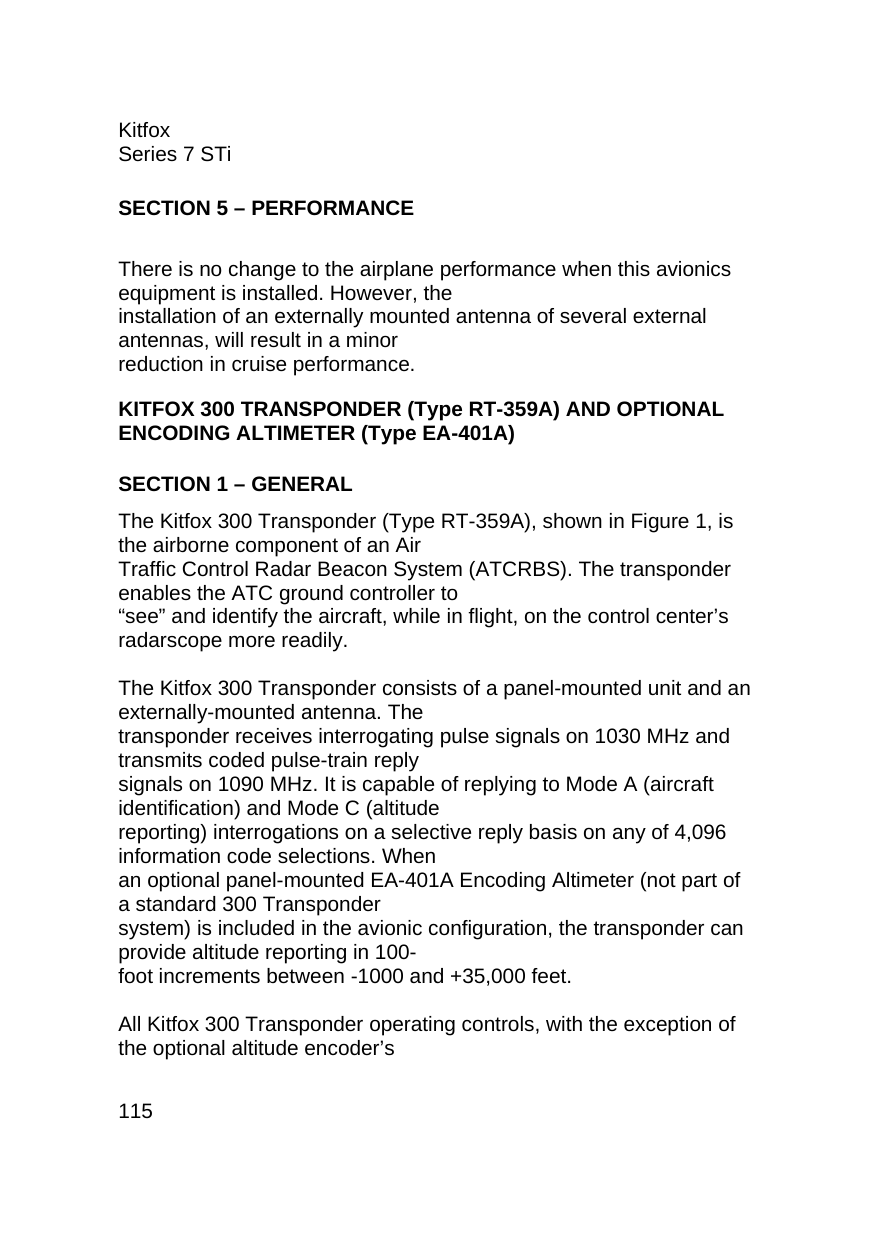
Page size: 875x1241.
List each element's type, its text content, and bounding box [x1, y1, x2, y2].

subtitle SECTION 1 – GENERAL [118, 472, 756, 496]
text foot increments between -1000 and +35,000 feet. [118, 964, 756, 988]
text installation of an externally mounted antenna of several external antennas, will result in a minor [118, 304, 756, 352]
text “see” and identify the aircraft, while in flight, on the control center’s radarscope more readily. [118, 604, 756, 652]
text reduction in cruise performance. [118, 352, 756, 376]
subtitle KITFOX 300 TRANSPONDER (Type RT-359A) AND OPTIONAL ENCODING ALTIMETER (Type EA-401A) [118, 397, 756, 445]
text system) is included in the avionic configuration, the transponder can provide altitude reporting in 100- [118, 916, 756, 964]
text signals on 1090 MHz. It is capable of replying to Mode A (aircraft identification) and Mode C (altitude [118, 772, 756, 820]
subtitle SECTION 5 – PERFORMANCE [118, 196, 756, 220]
text There is no change to the airplane performance when this avionics equipment is installed. However, the [118, 256, 756, 304]
text transponder receives interrogating pulse signals on 1030 MHz and transmits coded pulse-train reply [118, 724, 756, 772]
text All Kitfox 300 Transponder operating controls, with the exception of the optional altitude encoder’s [118, 1012, 756, 1059]
text The Kitfox 300 Transponder (Type RT-359A), shown in Figure 1, is the airborne component of an Air [118, 508, 756, 556]
text reporting) interrogations on a selective reply basis on any of 4,096 information code selections. When [118, 820, 756, 868]
text Traffic Control Radar Beacon System (ATCRBS). The transponder enables the ATC ground controller to [118, 556, 756, 604]
text an optional panel-mounted EA-401A Encoding Altimeter (not part of a standard 300 Transponder [118, 868, 756, 916]
text The Kitfox 300 Transponder consists of a panel-mounted unit and an externally-mounted antenna. The [118, 676, 756, 724]
